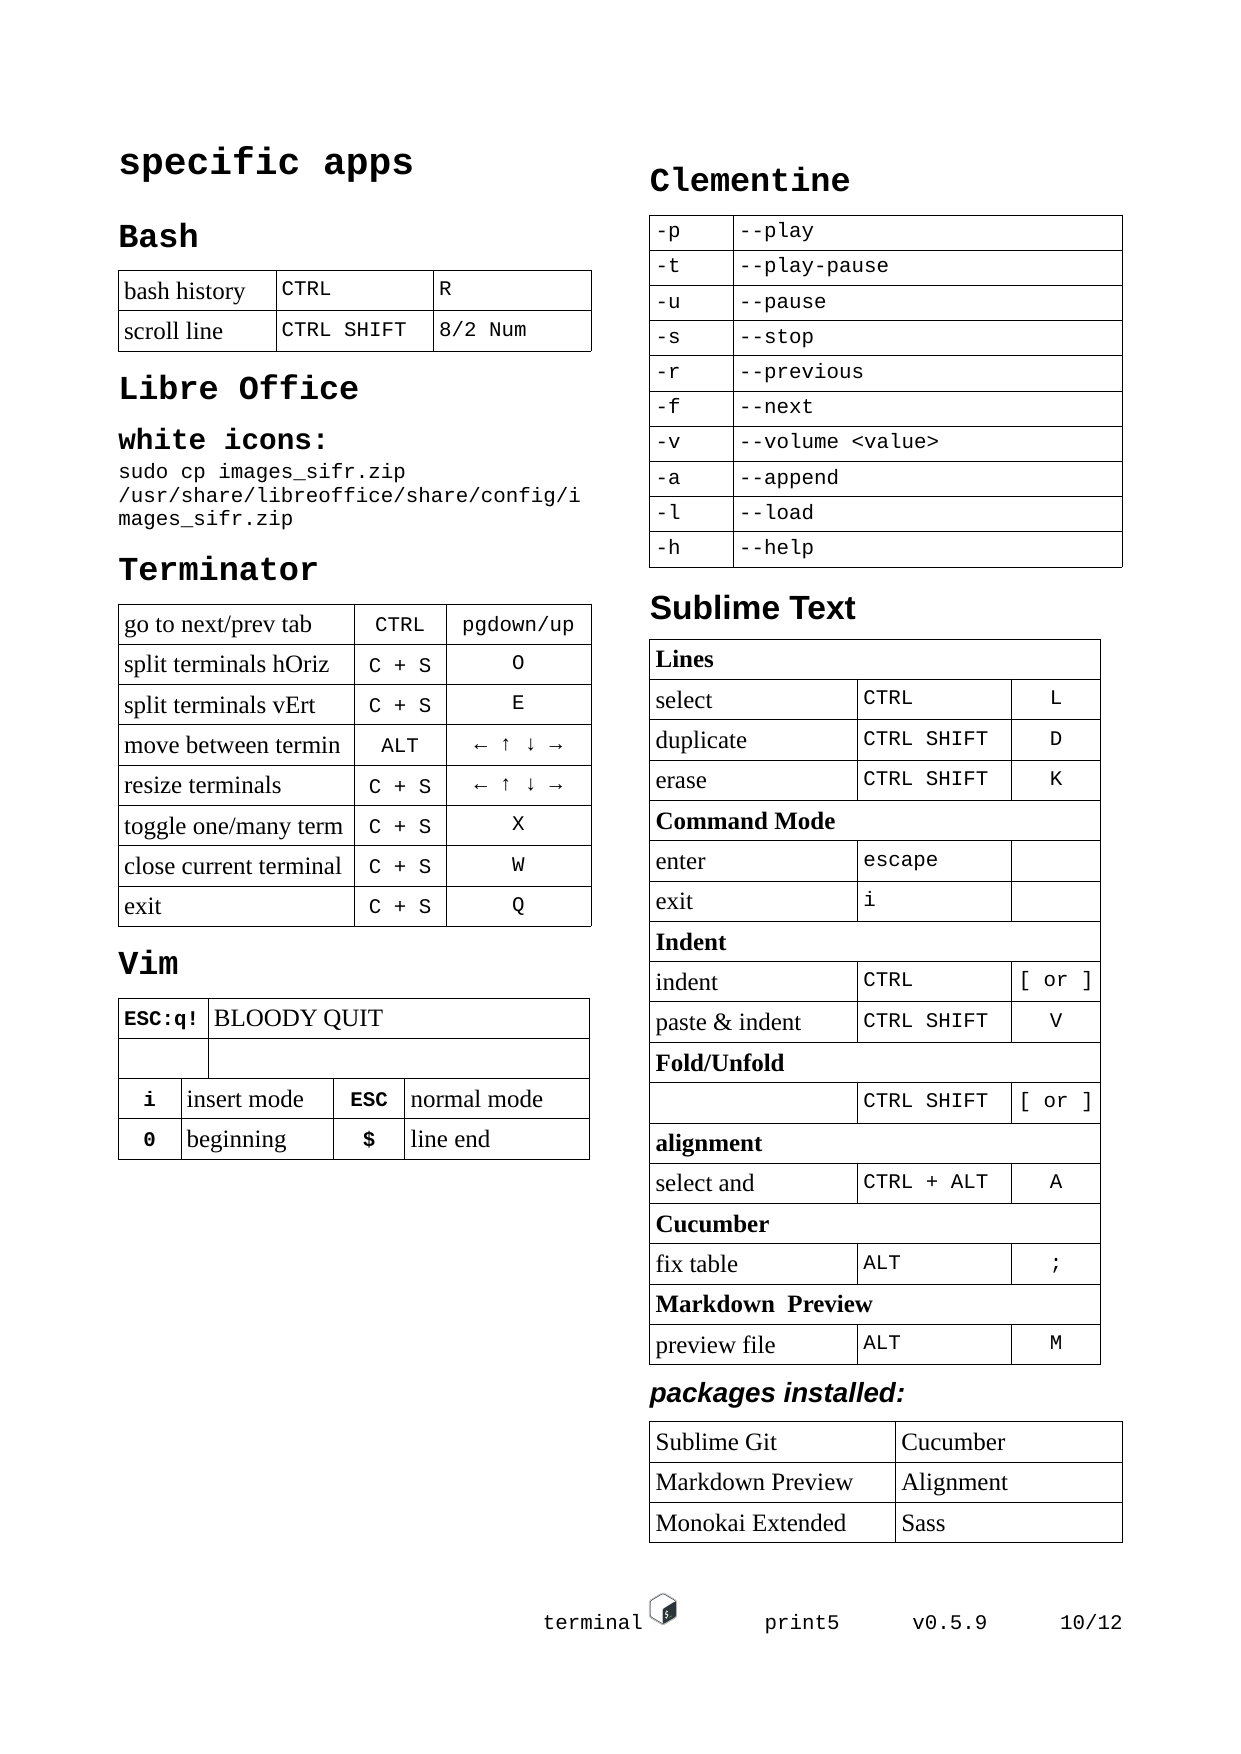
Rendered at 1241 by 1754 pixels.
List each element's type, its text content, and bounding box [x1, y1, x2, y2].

table_cell CTRL [858, 962, 1011, 1001]
table_cell CTRL SHIFT [858, 720, 1011, 759]
table_header --play [734, 216, 1122, 250]
table_cell --volume <value> [734, 427, 1122, 461]
table_cell A [1012, 1164, 1100, 1203]
table_cell toggle one/many term [119, 806, 354, 845]
table_cell move between termin [119, 725, 354, 765]
table_cell [1012, 882, 1100, 921]
table_cell C + S [355, 846, 446, 886]
table_cell X [447, 806, 591, 845]
table_cell escape [858, 841, 1011, 881]
table_cell resize terminals [119, 766, 354, 805]
table_cell ALT [858, 1325, 1011, 1364]
table_header Cucumber [896, 1422, 1122, 1462]
table_cell --stop [734, 321, 1122, 355]
table_cell --pause [734, 286, 1122, 320]
table_cell scroll line [119, 311, 276, 351]
table_cell split terminals hOriz [119, 645, 354, 684]
table_cell erase [650, 761, 857, 800]
table_cell [209, 1039, 589, 1078]
table_cell -u [650, 286, 733, 320]
table_cell -h [650, 532, 733, 567]
table_cell Markdown Preview [650, 1285, 1100, 1324]
table_cell 0 [119, 1119, 181, 1159]
table_cell Sass [896, 1503, 1122, 1542]
text sudo cp images_sifr.zip /usr/share/libreoffice/share/config/images_sifr.zip [118, 461, 591, 532]
table_header R [434, 271, 591, 310]
table_cell 8/2 Num [434, 311, 591, 351]
table_cell V [1012, 1002, 1100, 1042]
subtitle Clementine [649, 164, 1122, 202]
table_cell exit [119, 887, 354, 926]
table_cell Indent [650, 922, 1100, 961]
table_cell exit [650, 882, 857, 921]
table_cell E [447, 685, 591, 724]
table_cell duplicate [650, 720, 857, 759]
subtitle packages installed: [649, 1377, 1122, 1409]
table_cell line end [405, 1119, 589, 1159]
table_cell D [1012, 720, 1100, 759]
table_cell ← ↑ ↓ → [447, 766, 591, 805]
table_cell [1012, 841, 1100, 881]
table_cell --next [734, 392, 1122, 426]
table_cell insert mode [182, 1079, 333, 1118]
table_cell Cucumber [650, 1204, 1100, 1243]
table_header bash history [119, 271, 276, 310]
table_cell CTRL SHIFT [858, 1083, 1011, 1122]
table_cell -f [650, 392, 733, 426]
table_cell $ [334, 1119, 404, 1159]
table_cell ; [1012, 1244, 1100, 1284]
table_cell -l [650, 497, 733, 531]
table_cell -v [650, 427, 733, 461]
table_cell -a [650, 462, 733, 496]
table_cell select [650, 680, 857, 719]
table_cell C + S [355, 887, 446, 926]
table_cell indent [650, 962, 857, 1001]
table_cell -t [650, 251, 733, 285]
table_cell --help [734, 532, 1122, 567]
table_header ESC:q! [119, 999, 208, 1038]
subtitle Sublime Text [649, 587, 1122, 626]
table_cell Alignment [896, 1463, 1122, 1502]
table_cell --append [734, 462, 1122, 496]
subtitle Bash [118, 219, 591, 257]
table_cell CTRL SHIFT [858, 1002, 1011, 1042]
table_header CTRL [355, 605, 446, 644]
table_cell ← ↑ ↓ → [447, 725, 591, 765]
table_cell i [858, 882, 1011, 921]
table_cell C + S [355, 766, 446, 805]
table_header BLOODY QUIT [209, 999, 589, 1038]
table_header Lines [650, 640, 1100, 679]
table_header Sublime Git [650, 1422, 895, 1462]
subtitle white icons: [118, 425, 591, 458]
table_cell -s [650, 321, 733, 355]
table_cell M [1012, 1325, 1100, 1364]
table_cell Command Mode [650, 801, 1100, 840]
table_header go to next/prev tab [119, 605, 354, 644]
table_cell ALT [355, 725, 446, 765]
table_cell CTRL SHIFT [858, 761, 1011, 800]
table_cell fix table [650, 1244, 857, 1284]
table_cell enter [650, 841, 857, 881]
table_cell beginning [182, 1119, 333, 1159]
table_cell W [447, 846, 591, 886]
table_cell close current terminal [119, 846, 354, 886]
table_cell CTRL [858, 680, 1011, 719]
table_cell [650, 1083, 857, 1122]
table_cell alignment [650, 1124, 1100, 1163]
table_cell Fold/Unfold [650, 1043, 1100, 1082]
table_cell split terminals vErt [119, 685, 354, 724]
table_cell K [1012, 761, 1100, 800]
table_cell ALT [858, 1244, 1011, 1284]
table_cell Markdown Preview [650, 1463, 895, 1502]
table_cell Monokai Extended [650, 1503, 895, 1542]
table_cell normal mode [405, 1079, 589, 1118]
table_cell paste & indent [650, 1002, 857, 1042]
subtitle specific apps [118, 143, 591, 186]
subtitle Libre Office [118, 371, 591, 409]
table_cell [119, 1039, 208, 1078]
picture [642, 1588, 684, 1630]
table_cell CTRL SHIFT [277, 311, 433, 351]
table_header pgdown/up [447, 605, 591, 644]
table_cell [ or ] [1012, 1083, 1100, 1122]
table_cell CTRL + ALT [858, 1164, 1011, 1203]
table_cell --previous [734, 356, 1122, 391]
table_cell -r [650, 356, 733, 391]
table_cell preview file [650, 1325, 857, 1364]
table_cell L [1012, 680, 1100, 719]
table_cell [ or ] [1012, 962, 1100, 1001]
table_cell O [447, 645, 591, 684]
table_cell C + S [355, 685, 446, 724]
table_cell --play-pause [734, 251, 1122, 285]
table_cell select and [650, 1164, 857, 1203]
subtitle Vim [118, 947, 591, 985]
table_cell C + S [355, 645, 446, 684]
table_cell C + S [355, 806, 446, 845]
subtitle Terminator [118, 553, 591, 591]
table_cell Q [447, 887, 591, 926]
table_cell ESC [334, 1079, 404, 1118]
table_cell i [119, 1079, 181, 1118]
table_cell --load [734, 497, 1122, 531]
table_header CTRL [277, 271, 433, 310]
table_header -p [650, 216, 733, 250]
